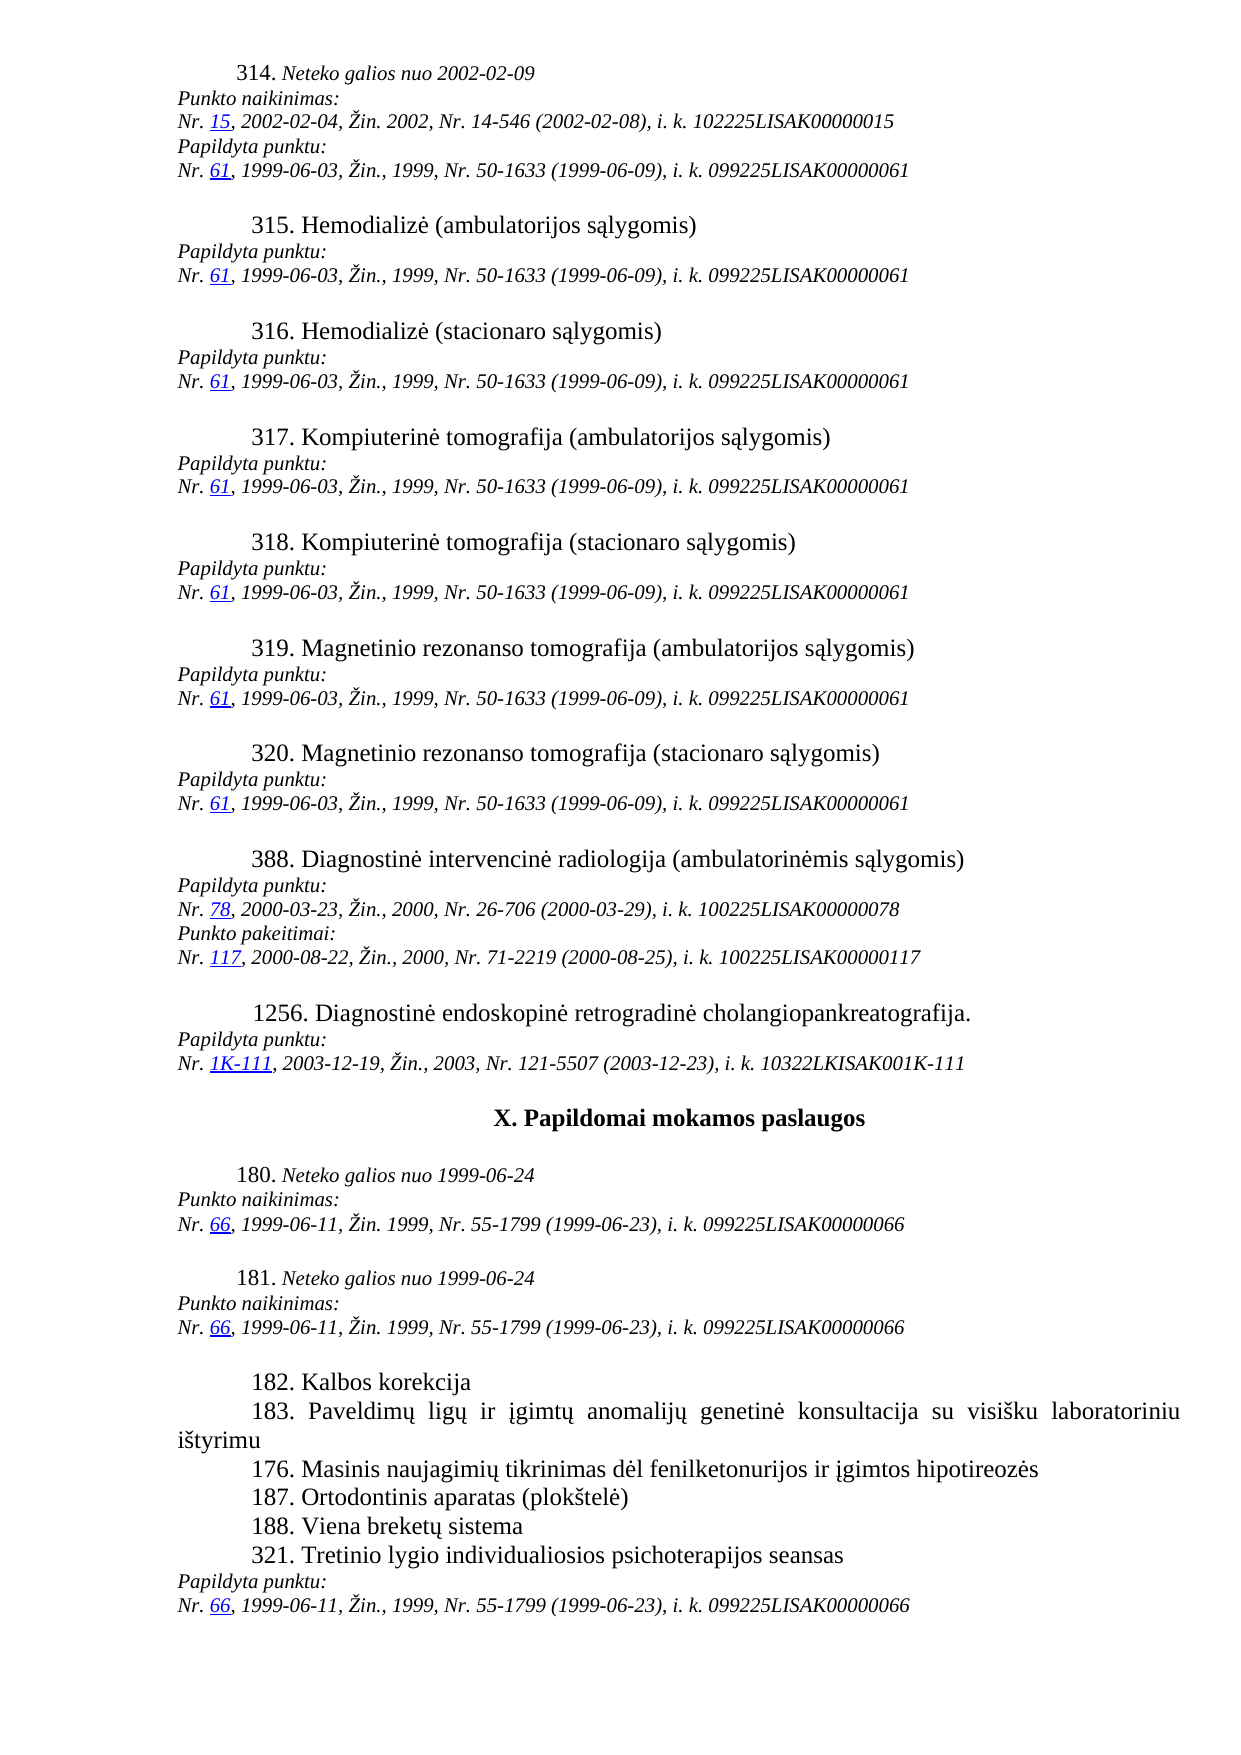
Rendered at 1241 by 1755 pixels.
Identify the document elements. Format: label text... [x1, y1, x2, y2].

text 188. Viena breketų sistema [177, 1511, 1181, 1540]
text 318. Kompiuterinė tomografija (stacionaro sąlygomis) [177, 527, 1181, 556]
text 321. Tretinio lygio individualiosios psichoterapijos seansas [177, 1540, 1181, 1569]
text 1256. Diagnostinė endoskopinė retrogradinė cholangiopankreatografija. [177, 998, 1181, 1027]
text Nr. 61, 1999-06-03, Žin., 1999, Nr. 50-1633 (1999-06-09), i. k. 099225LISAK00000061 [177, 580, 1181, 604]
text Nr. 61, 1999-06-03, Žin., 1999, Nr. 50-1633 (1999-06-09), i. k. 099225LISAK00000061 [177, 474, 1181, 498]
text 182. Kalbos korekcija [177, 1367, 1181, 1396]
text 320. Magnetinio rezonanso tomografija (stacionaro sąlygomis) [177, 738, 1181, 767]
text Nr. 61, 1999-06-03, Žin., 1999, Nr. 50-1633 (1999-06-09), i. k. 099225LISAK00000061 [177, 791, 1181, 815]
text Nr. 66, 1999-06-11, Žin., 1999, Nr. 55-1799 (1999-06-23), i. k. 099225LISAK00000066 [177, 1593, 1181, 1617]
text Papildyta punktu: [177, 873, 1181, 897]
text 187. Ortodontinis aparatas (plokštelė) [177, 1482, 1181, 1511]
text 319. Magnetinio rezonanso tomografija (ambulatorijos sąlygomis) [177, 633, 1181, 662]
text Papildyta punktu: [177, 239, 1181, 263]
text Nr. 66, 1999-06-11, Žin. 1999, Nr. 55-1799 (1999-06-23), i. k. 099225LISAK00000066 [177, 1211, 1181, 1236]
text Papildyta punktu: [177, 1569, 1181, 1593]
text Nr. 117, 2000-08-22, Žin., 2000, Nr. 71-2219 (2000-08-25), i. k. 100225LISAK00000117 [177, 945, 1181, 969]
text Punkto naikinimas: [177, 1291, 1181, 1315]
text Punkto naikinimas: [177, 85, 1181, 109]
text Papildyta punktu: [177, 133, 1181, 158]
text Nr. 61, 1999-06-03, Žin., 1999, Nr. 50-1633 (1999-06-09), i. k. 099225LISAK00000061 [177, 158, 1181, 182]
text 388. Diagnostinė intervencinė radiologija (ambulatorinėmis sąlygomis) [177, 844, 1181, 873]
text Papildyta punktu: [177, 1027, 1181, 1051]
text Nr. 61, 1999-06-03, Žin., 1999, Nr. 50-1633 (1999-06-09), i. k. 099225LISAK00000061 [177, 369, 1181, 393]
text 316. Hemodializė (stacionaro sąlygomis) [177, 316, 1181, 345]
text Papildyta punktu: [177, 556, 1181, 580]
text X. Papildomai mokamos paslaugos [177, 1103, 1181, 1132]
text 180. Neteko galios nuo 1999-06-24 [177, 1161, 1181, 1187]
text Punkto pakeitimai: [177, 921, 1181, 945]
text 181. Neteko galios nuo 1999-06-24 [177, 1264, 1181, 1291]
text 315. Hemodializė (ambulatorijos sąlygomis) [177, 210, 1181, 239]
text Papildyta punktu: [177, 345, 1181, 369]
text Papildyta punktu: [177, 450, 1181, 474]
text Nr. 1K-111, 2003-12-19, Žin., 2003, Nr. 121-5507 (2003-12-23), i. k. 10322LKISAK001K-111 [177, 1051, 1181, 1075]
text Nr. 78, 2000-03-23, Žin., 2000, Nr. 26-706 (2000-03-29), i. k. 100225LISAK00000078 [177, 897, 1181, 921]
text Nr. 15, 2002-02-04, Žin. 2002, Nr. 14-546 (2002-02-08), i. k. 102225LISAK00000015 [177, 109, 1181, 133]
text Nr. 66, 1999-06-11, Žin. 1999, Nr. 55-1799 (1999-06-23), i. k. 099225LISAK00000066 [177, 1315, 1181, 1339]
text 314. Neteko galios nuo 2002-02-09 [177, 59, 1181, 85]
text Punkto naikinimas: [177, 1187, 1181, 1211]
text 176. Masinis naujagimių tikrinimas dėl fenilketonurijos ir įgimtos hipotireozės [177, 1454, 1181, 1482]
text Papildyta punktu: [177, 662, 1181, 686]
text Nr. 61, 1999-06-03, Žin., 1999, Nr. 50-1633 (1999-06-09), i. k. 099225LISAK00000061 [177, 263, 1181, 287]
text 183. Paveldimų ligų ir įgimtų anomalijų genetinė konsultacija su visišku laboratoriniu ištyrimu [177, 1396, 1181, 1454]
text Papildyta punktu: [177, 767, 1181, 791]
text Nr. 61, 1999-06-03, Žin., 1999, Nr. 50-1633 (1999-06-09), i. k. 099225LISAK00000061 [177, 686, 1181, 710]
text 317. Kompiuterinė tomografija (ambulatorijos sąlygomis) [177, 422, 1181, 450]
